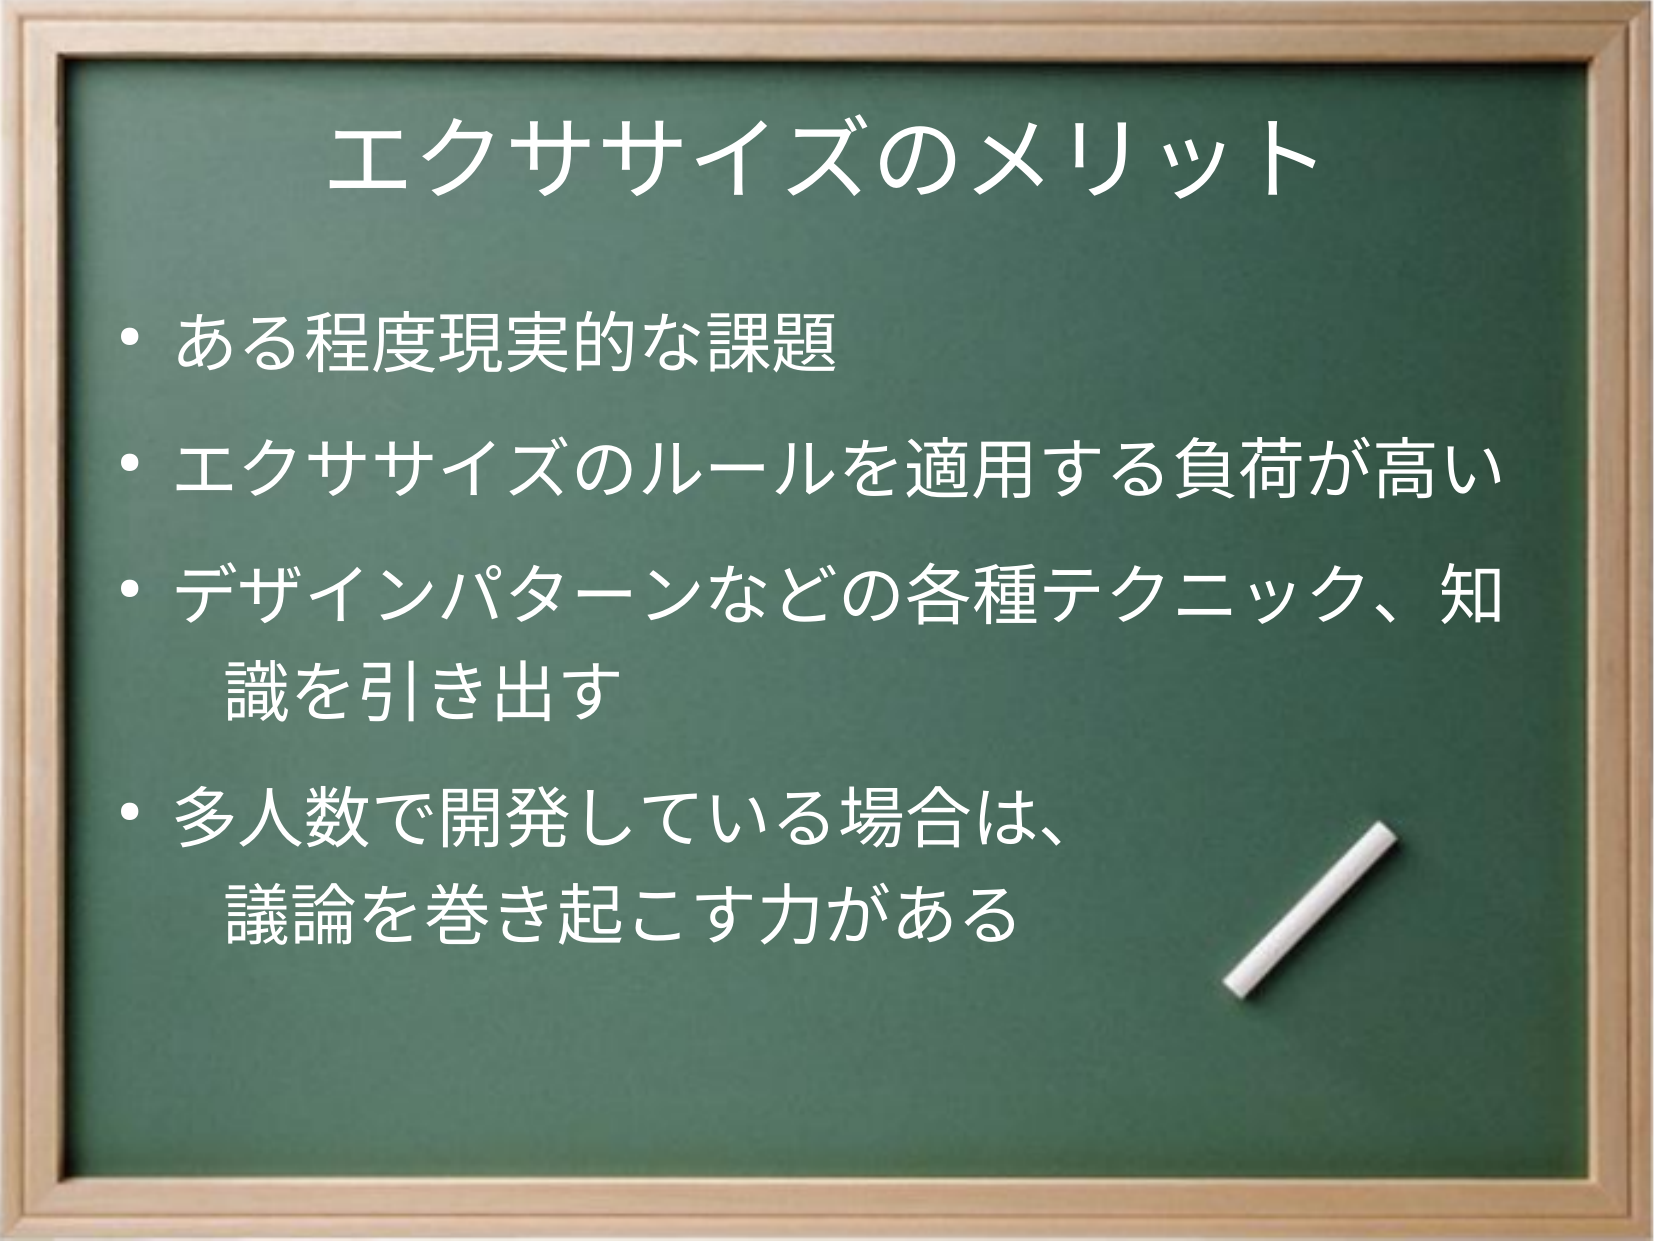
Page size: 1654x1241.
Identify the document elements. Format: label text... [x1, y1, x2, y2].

title エクササイズのメリット [82, 49, 1571, 257]
list ある程度現実的な課題 エクササイズのルールを適用する負荷が高い デザインパターンなどの各種テクニック、知識を引き出す 多人数で開発している場合は、 議論を巻き起こす力がある [82, 290, 1571, 1094]
picture [0, 0, 1654, 1241]
